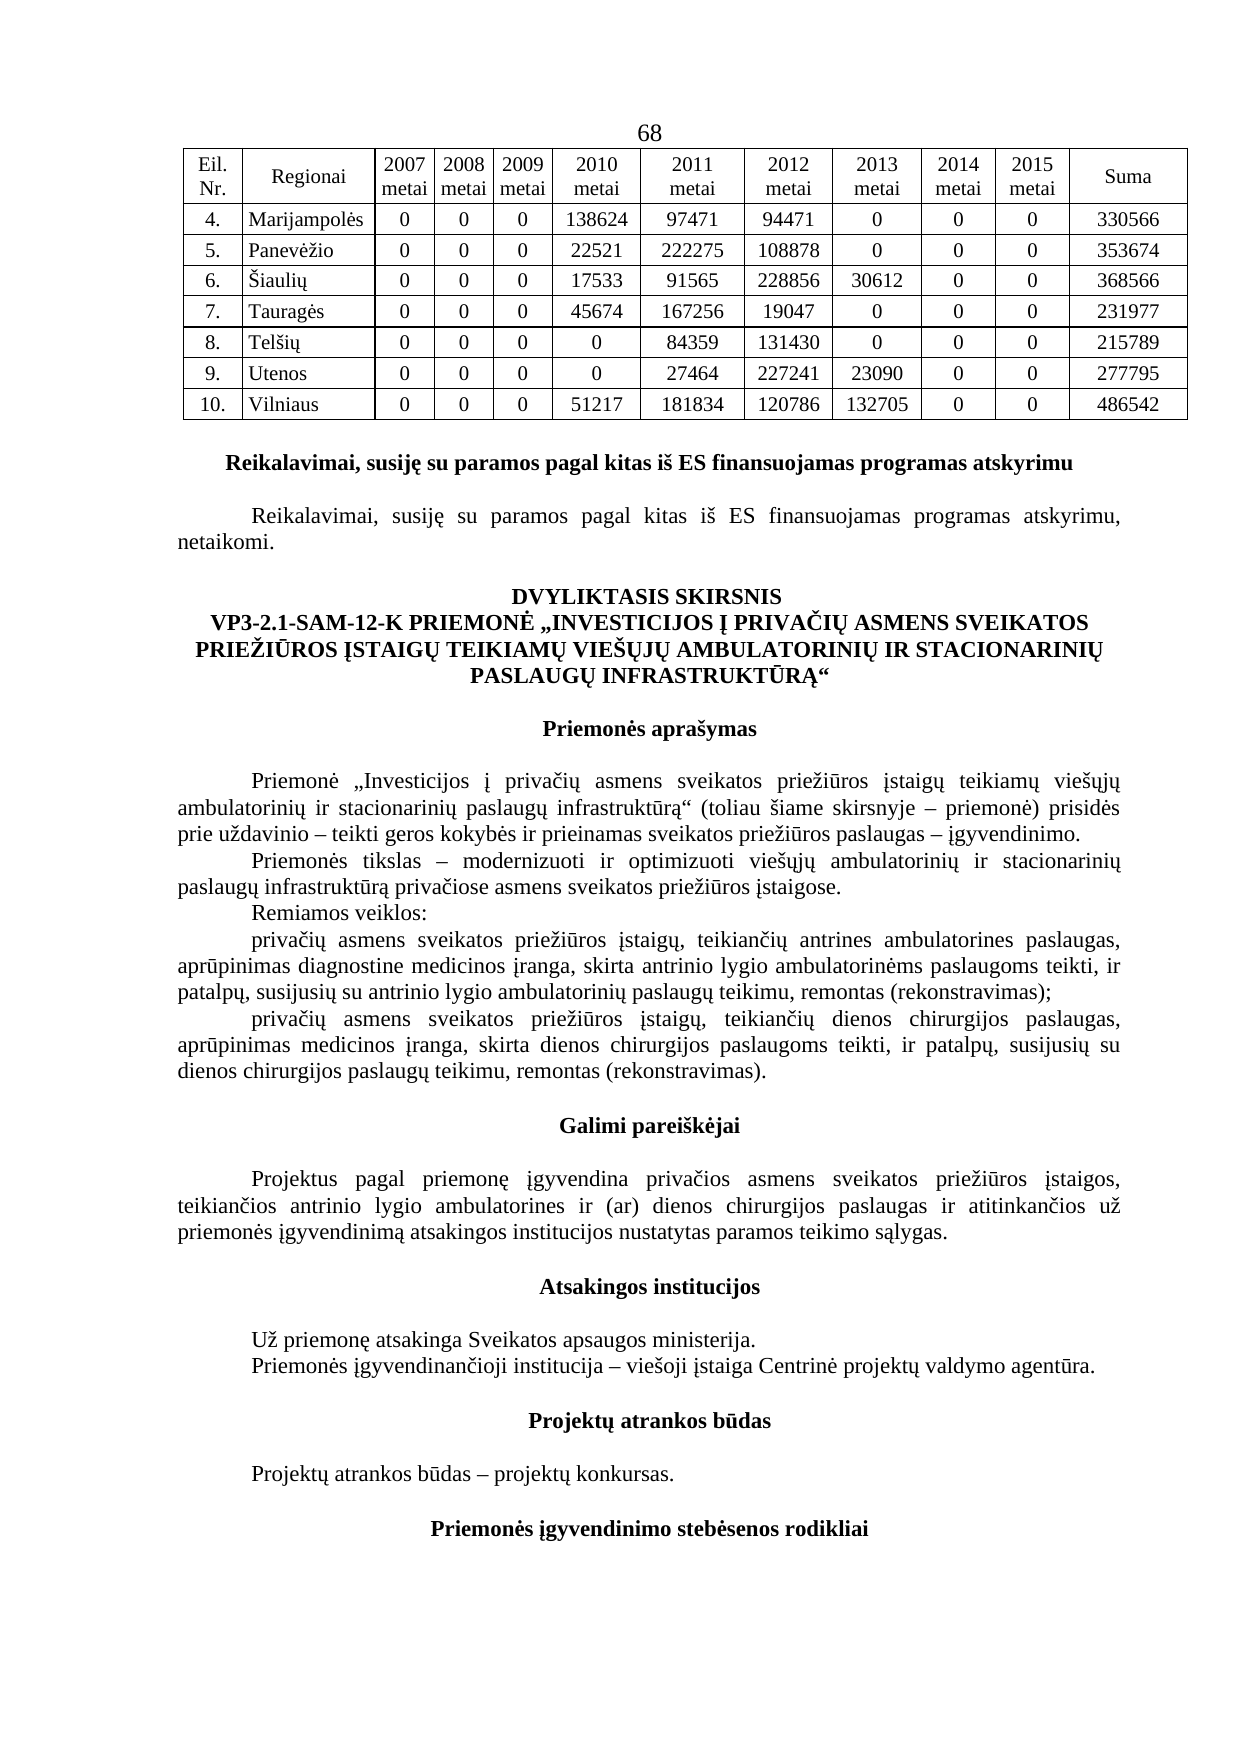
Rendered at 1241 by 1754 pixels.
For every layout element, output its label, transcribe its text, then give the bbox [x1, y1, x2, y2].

table_header 2014 metai [922, 149, 995, 203]
text Remiamos veiklos: [177, 899, 1122, 926]
text Projektus pagal priemonę įgyvendina privačios asmens sveikatos priežiūros įstaigos, teikiančios antrinio lygio ambulatorines ir (ar) dienos chirurgijos paslaugas ir atitinkančios už priemonės įgyvendinimą atsakingos institucijos nustatytas paramos teikimo sąlygas. [177, 1165, 1122, 1244]
text Priemonės aprašymas [177, 715, 1122, 741]
table_cell 0 [435, 296, 493, 326]
table_cell 215789 [1070, 328, 1187, 357]
table_cell 0 [833, 296, 921, 326]
table_cell 0 [494, 328, 552, 357]
table_cell 0 [996, 296, 1069, 326]
table_cell 0 [553, 328, 640, 357]
table_header 2008 metai [435, 149, 493, 203]
table_cell 91565 [641, 266, 744, 295]
text Priemonė „Investicijos į privačių asmens sveikatos priežiūros įstaigų teikiamų viešųjų ambulatorinių ir stacionarinių paslaugų infrastruktūrą“ (toliau šiame skirsnyje – priemonė) prisidės prie uždavinio – teikti geros kokybės ir prieinamas sveikatos priežiūros paslaugas – įgyvendinimo. [177, 768, 1122, 847]
table_cell 0 [376, 358, 434, 388]
table_cell 0 [833, 235, 921, 264]
table_header Regionai [243, 149, 374, 203]
table_cell 222275 [641, 235, 744, 264]
table_cell 6. [184, 266, 242, 295]
table_cell 167256 [641, 296, 744, 326]
table_cell 277795 [1070, 358, 1187, 388]
table_header 2010 metai [553, 149, 640, 203]
table_cell 0 [996, 358, 1069, 388]
table_cell 0 [494, 235, 552, 264]
table_cell Tauragės [243, 296, 374, 326]
table_cell 45674 [553, 296, 640, 326]
table_cell Vilniaus [243, 389, 374, 419]
table_header 2013 metai [833, 149, 921, 203]
text privačių asmens sveikatos priežiūros įstaigų, teikiančių antrines ambulatorines paslaugas, aprūpinimas diagnostine medicinos įranga, skirta antrinio lygio ambulatorinėms paslaugoms teikti, ir patalpų, susijusių su antrinio lygio ambulatorinių paslaugų teikimu, remontas (rekonstravimas); [177, 926, 1122, 1005]
table_cell 0 [376, 296, 434, 326]
table_cell Utenos [243, 358, 374, 388]
table_header 2007 metai [376, 149, 434, 203]
text Priemonės įgyvendinimo stebėsenos rodikliai [177, 1515, 1122, 1541]
table_cell 23090 [833, 358, 921, 388]
table_cell 0 [376, 204, 434, 233]
table_header 2015 metai [996, 149, 1069, 203]
table_cell 0 [996, 328, 1069, 357]
table_cell 0 [922, 328, 995, 357]
table_cell 9. [184, 358, 242, 388]
table_cell 5. [184, 235, 242, 264]
table_cell 138624 [553, 204, 640, 233]
table_header Eil. Nr. [184, 149, 242, 203]
text Priemonės tikslas – modernizuoti ir optimizuoti viešųjų ambulatorinių ir stacionarinių paslaugų infrastruktūrą privačiose asmens sveikatos priežiūros įstaigose. [177, 847, 1122, 899]
table_header Suma [1070, 149, 1187, 203]
table_cell 353674 [1070, 235, 1187, 264]
table_cell 7. [184, 296, 242, 326]
table_cell 0 [494, 204, 552, 233]
table_cell 0 [996, 389, 1069, 419]
table_cell 181834 [641, 389, 744, 419]
table_cell 0 [996, 266, 1069, 295]
table_cell 0 [833, 328, 921, 357]
table_cell 30612 [833, 266, 921, 295]
text Reikalavimai, susiję su paramos pagal kitas iš ES finansuojamas programas atskyrimu, netaikomi. [177, 502, 1122, 554]
table_cell 0 [922, 296, 995, 326]
table_cell 231977 [1070, 296, 1187, 326]
table_cell 0 [922, 204, 995, 233]
table_cell 0 [922, 266, 995, 295]
table_cell 486542 [1070, 389, 1187, 419]
table_cell 0 [922, 389, 995, 419]
table_cell Telšių [243, 328, 374, 357]
text Projektų atrankos būdas – projektų konkursas. [177, 1460, 1122, 1486]
table_cell 10. [184, 389, 242, 419]
table_cell 0 [376, 235, 434, 264]
table_cell 97471 [641, 204, 744, 233]
text DVYLIKTASIS SKIRSNIS [177, 583, 1122, 609]
table_cell 330566 [1070, 204, 1187, 233]
text Atsakingos institucijos [177, 1273, 1122, 1299]
text Galimi pareiškėjai [177, 1113, 1122, 1139]
table_cell Panevėžio [243, 235, 374, 264]
table_header 2011 metai [641, 149, 744, 203]
table_cell 0 [494, 389, 552, 419]
table_cell 120786 [745, 389, 832, 419]
text Už priemonę atsakinga Sveikatos apsaugos ministerija. [177, 1326, 1122, 1352]
table_cell 0 [553, 358, 640, 388]
text Priemonės įgyvendinančioji institucija – viešoji įstaiga Centrinė projektų valdymo agentūra. [177, 1352, 1122, 1378]
table_cell 368566 [1070, 266, 1187, 295]
table_cell 0 [494, 358, 552, 388]
table_cell Marijampolės [243, 204, 374, 233]
table_cell 4. [184, 204, 242, 233]
table_cell 0 [435, 266, 493, 295]
table_cell 0 [922, 358, 995, 388]
table_cell 108878 [745, 235, 832, 264]
table_cell 0 [996, 235, 1069, 264]
table_cell 0 [996, 204, 1069, 233]
table_cell 0 [376, 328, 434, 357]
table_cell 0 [435, 235, 493, 264]
table_cell 0 [435, 328, 493, 357]
table_cell 0 [833, 204, 921, 233]
table_cell 0 [494, 266, 552, 295]
table_cell 0 [435, 389, 493, 419]
table_cell Šiaulių [243, 266, 374, 295]
text Reikalavimai, susiję su paramos pagal kitas iš ES finansuojamas programas atskyrimu [177, 449, 1122, 475]
table_cell 0 [376, 389, 434, 419]
text VP3-2.1-SAM-12-K PRIEMONĖ „INVESTICIJOS Į PRIVAČIŲ ASMENS SVEIKATOS PRIEŽIŪROS ĮSTAIGŲ TEIKIAMŲ VIEŠŲJŲ AMBULATORINIŲ IR STACIONARINIŲ PASLAUGŲ INFRASTRUKTŪRĄ“ [177, 609, 1122, 688]
table_cell 51217 [553, 389, 640, 419]
table_cell 132705 [833, 389, 921, 419]
table_cell 8. [184, 328, 242, 357]
table_cell 228856 [745, 266, 832, 295]
table_cell 94471 [745, 204, 832, 233]
table_header 2012 metai [745, 149, 832, 203]
table_cell 0 [494, 296, 552, 326]
table_cell 17533 [553, 266, 640, 295]
table_cell 0 [435, 204, 493, 233]
table_cell 0 [376, 266, 434, 295]
table_header 2009 metai [494, 149, 552, 203]
table_cell 131430 [745, 328, 832, 357]
table_cell 227241 [745, 358, 832, 388]
table_cell 84359 [641, 328, 744, 357]
text privačių asmens sveikatos priežiūros įstaigų, teikiančių dienos chirurgijos paslaugas, aprūpinimas medicinos įranga, skirta dienos chirurgijos paslaugoms teikti, ir patalpų, susijusių su dienos chirurgijos paslaugų teikimu, remontas (rekonstravimas). [177, 1005, 1122, 1084]
table_cell 19047 [745, 296, 832, 326]
table_cell 0 [922, 235, 995, 264]
table_cell 0 [435, 358, 493, 388]
text Projektų atrankos būdas [177, 1407, 1122, 1434]
table_cell 22521 [553, 235, 640, 264]
table_cell 27464 [641, 358, 744, 388]
